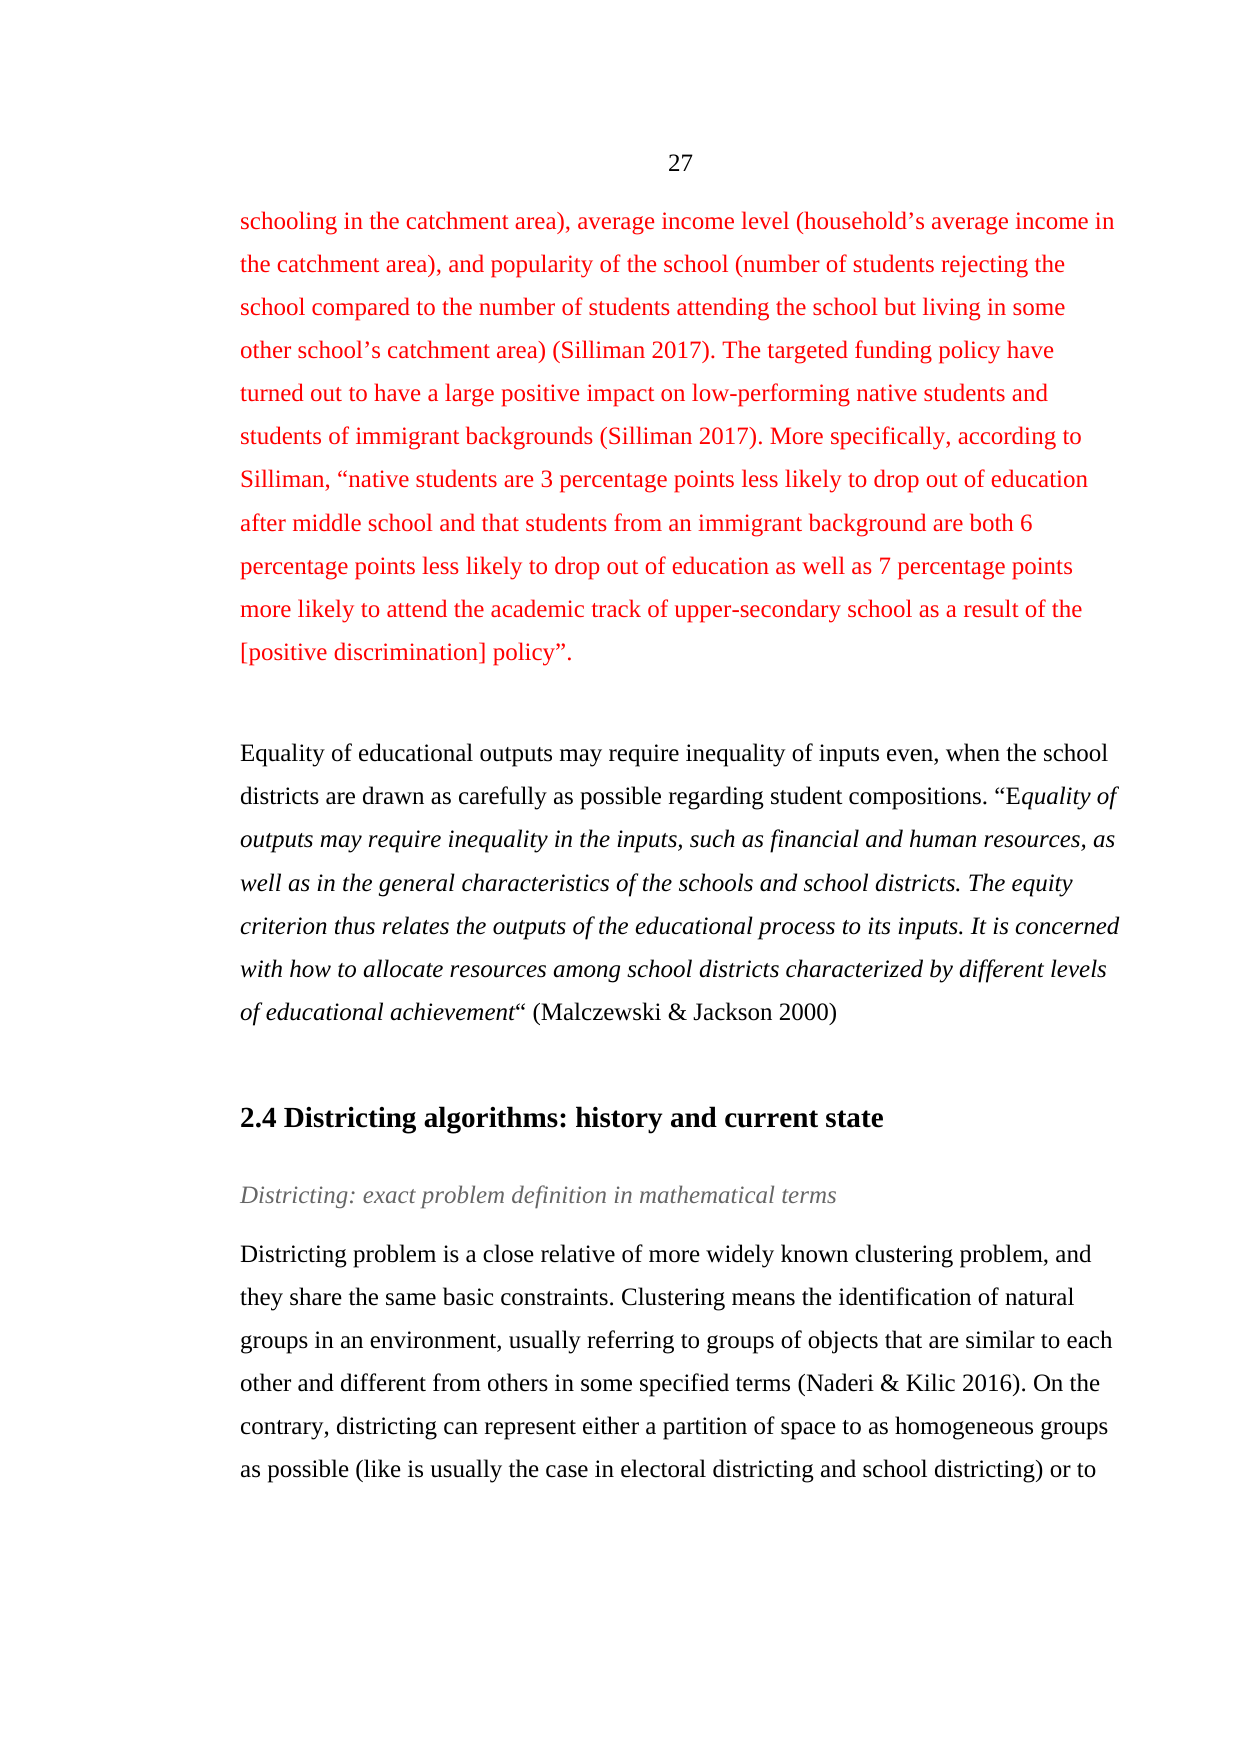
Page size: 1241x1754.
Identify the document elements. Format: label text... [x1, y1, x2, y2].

text schooling in the catchment area), average income level (household’s average income in the catchment area), and popularity of the school (number of students rejecting the school compared to the number of students attending the school but living in some other school’s catchment area) (Silliman 2017). The targeted funding policy have turned out to have a large positive impact on low-performing native students and students of immigrant backgrounds (Silliman 2017). More specifically, according to Silliman, “native students are 3 percentage points less likely to drop out of education after middle school and that students from an immigrant background are both 6 percentage points less likely to drop out of education as well as 7 percentage points more likely to attend the academic track of upper-secondary school as a result of the [positive discrimination] policy”. [240, 206, 1121, 666]
subtitle Districting: exact problem definition in mathematical terms [240, 1181, 1121, 1209]
text Equality of educational outputs may require inequality of inputs even, when the school districts are drawn as carefully as possible regarding student compositions. “Equality of outputs may require inequality in the inputs, such as financial and human resources, as well as in the general characteristics of the schools and school districts. The equity criterion thus relates the outputs of the educational process to its inputs. It is concerned with how to allocate resources among school districts characterized by different levels of educational achievement“ (Malczewski & Jackson 2000) [240, 738, 1121, 1026]
subtitle 2.4 Districting algorithms: history and current state [240, 1100, 1121, 1134]
text Districting problem is a close relative of more widely known clustering problem, and they share the same basic constraints. Clustering means the identification of natural groups in an environment, usually referring to groups of objects that are similar to each other and different from others in some specified terms (Naderi & Kilic 2016). On the contrary, districting can represent either a partition of space to as homogeneous groups as possible (like is usually the case in electoral districting and school districting) or to [240, 1239, 1121, 1483]
